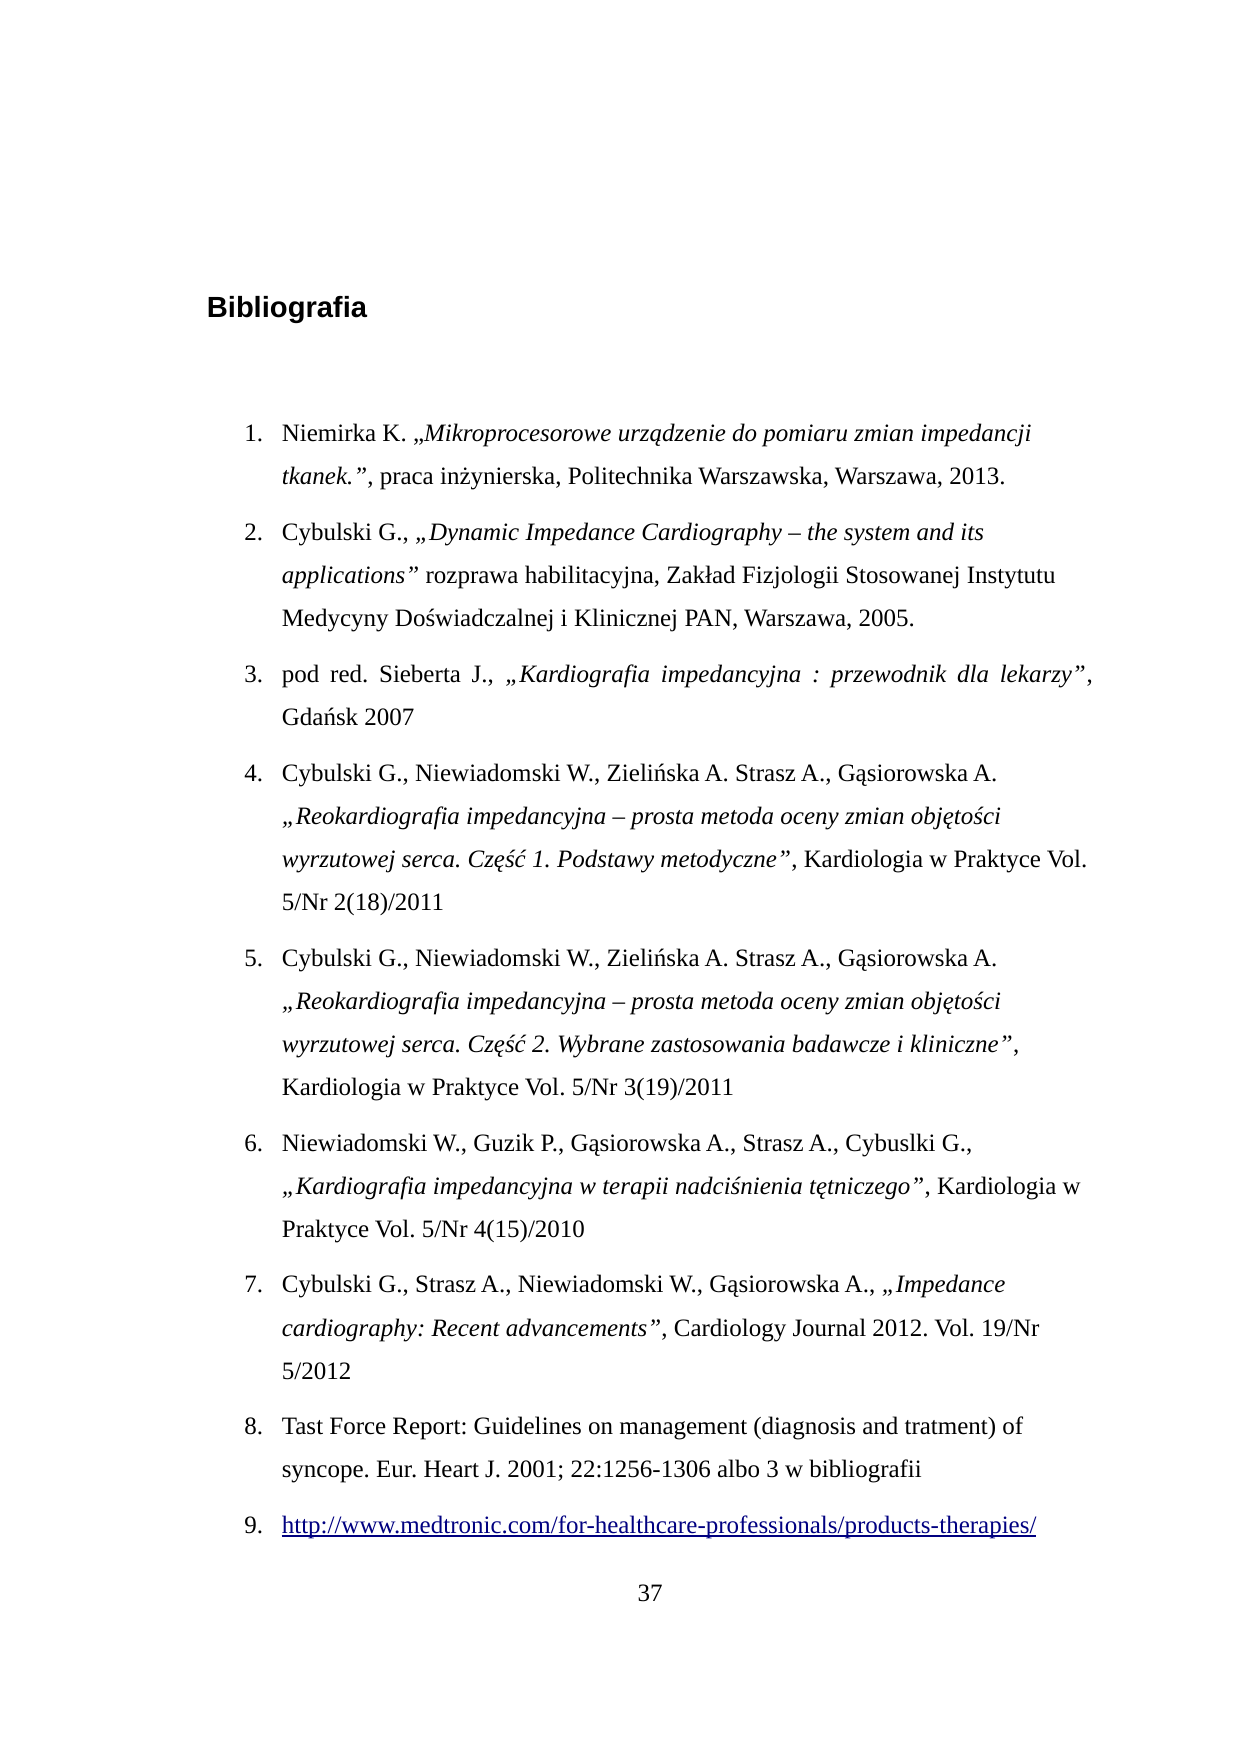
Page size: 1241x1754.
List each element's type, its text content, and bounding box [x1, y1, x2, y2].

list Tast Force Report: Guidelines on management (diagnosis and tratment) of syncope. Eur. Heart J. 2001; 22:1256-1306 albo 3 w bibliografii [244, 1411, 1093, 1483]
list Cybulski G., Niewiadomski W., Zielińska A. Strasz A., Gąsiorowska A. „Reokardiografia impedancyjna – prosta metoda oceny zmian objętości wyrzutowej serca. Część 2. Wybrane zastosowania badawcze i kliniczne”, Kardiologia w Praktyce Vol. 5/Nr 3(19)/2011 [244, 943, 1093, 1101]
list Niewiadomski W., Guzik P., Gąsiorowska A., Strasz A., Cybuslki G., „Kardiografia impedancyjna w terapii nadciśnienia tętniczego”, Kardiologia w Praktyce Vol. 5/Nr 4(15)/2010 [244, 1128, 1093, 1243]
subtitle Bibliografia [207, 290, 1093, 323]
list Cybulski G., „Dynamic Impedance Cardiography – the system and its applications” rozprawa habilitacyjna, Zakład Fizjologii Stosowanej Instytutu Medycyny Doświadczalnej i Klinicznej PAN, Warszawa, 2005. [244, 517, 1093, 632]
list Cybulski G., Strasz A., Niewiadomski W., Gąsiorowska A., „Impedance cardiography: Recent advancements”, Cardiology Journal 2012. Vol. 19/Nr 5/2012 [244, 1269, 1093, 1384]
list Cybulski G., Niewiadomski W., Zielińska A. Strasz A., Gąsiorowska A. „Reokardiografia impedancyjna – prosta metoda oceny zmian objętości wyrzutowej serca. Część 1. Podstawy metodyczne”, Kardiologia w Praktyce Vol. 5/Nr 2(18)/2011 [244, 758, 1093, 916]
list http://www.medtronic.com/for-healthcare-professionals/products-therapies/ [244, 1510, 1093, 1539]
list Niemirka K. „Mikroprocesorowe urządzenie do pomiaru zmian impedancji tkanek.”, praca inżynierska, Politechnika Warszawska, Warszawa, 2013. [244, 418, 1093, 490]
list pod red. Sieberta J., „Kardiografia impedancyjna : przewodnik dla lekarzy”, Gdańsk 2007 [244, 659, 1093, 731]
